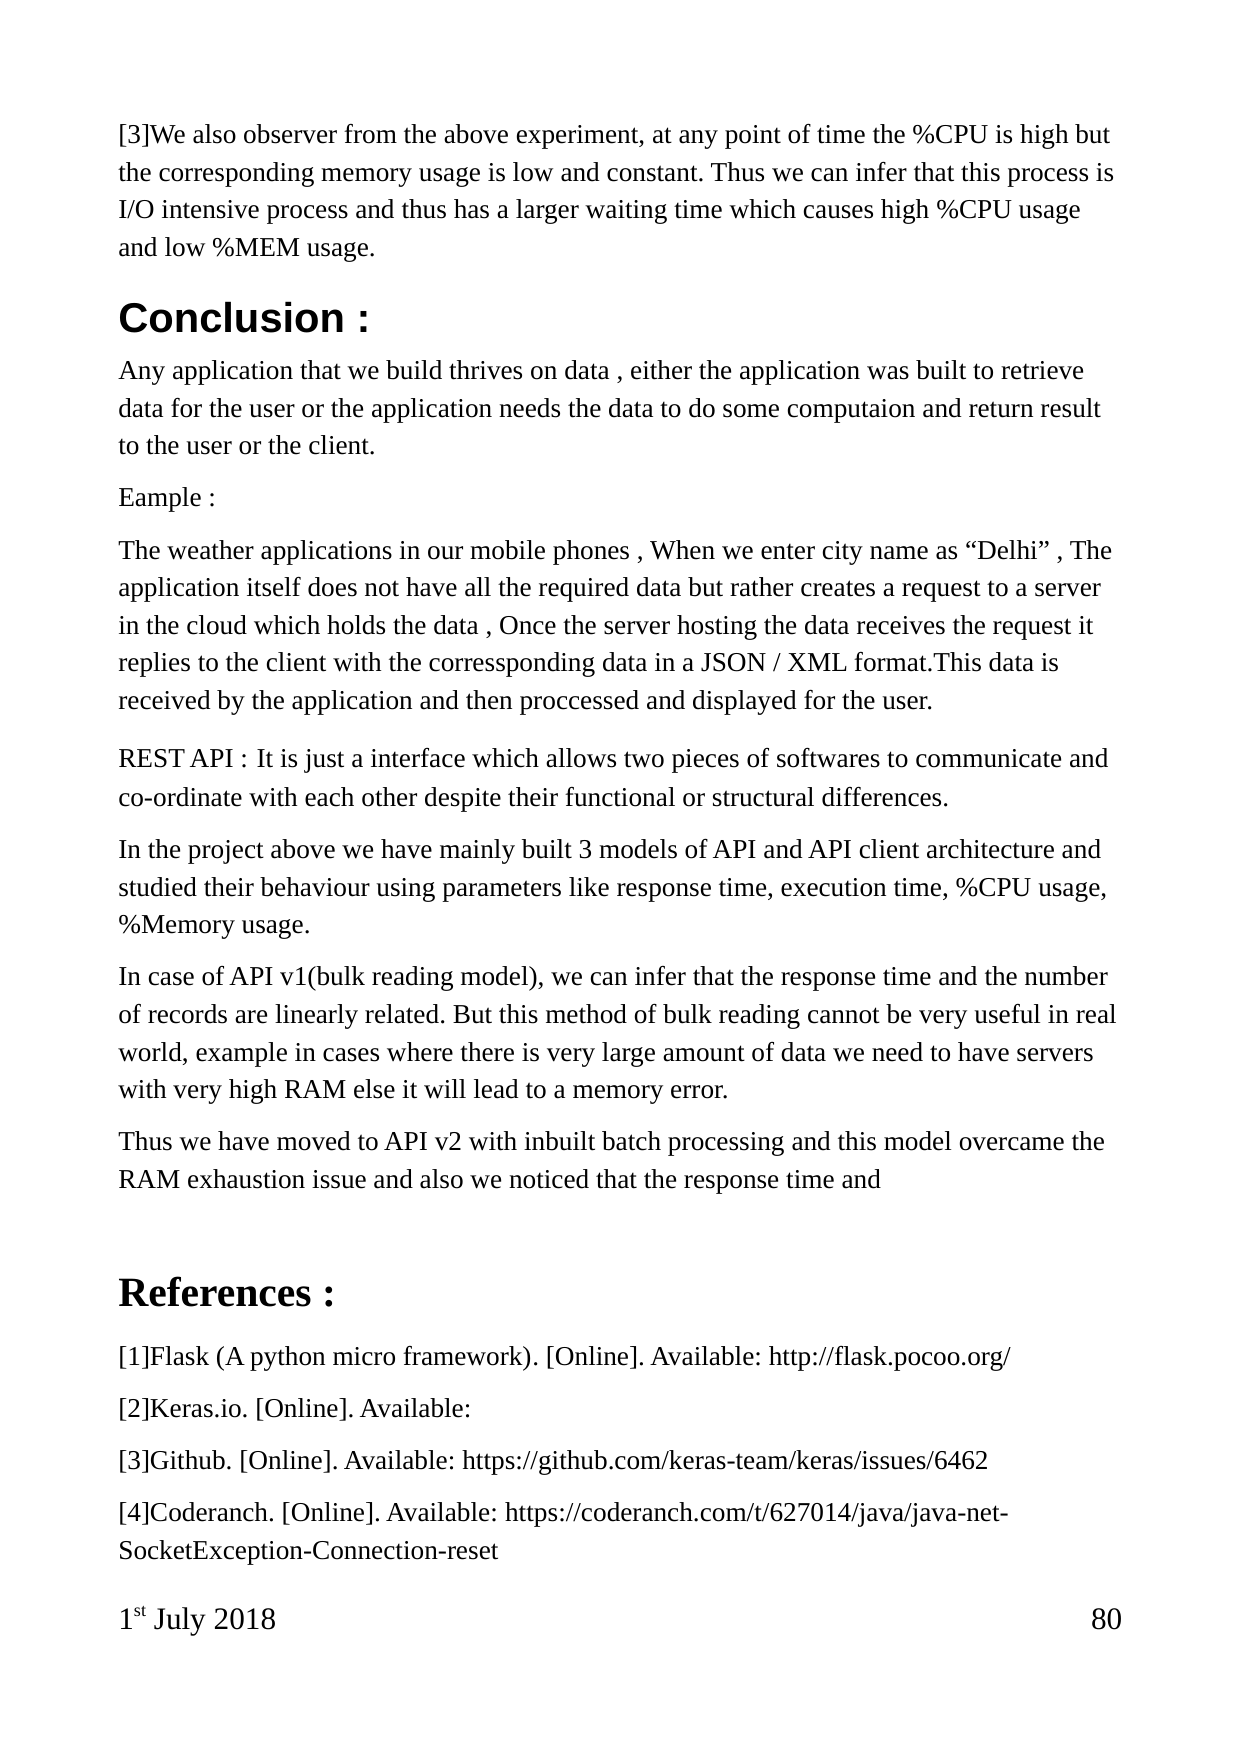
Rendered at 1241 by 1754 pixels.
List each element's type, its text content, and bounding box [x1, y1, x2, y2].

text [3]Github. [Online]. Available: https://github.com/keras-team/keras/issues/6462 [118, 1444, 1122, 1475]
subtitle Conclusion : [118, 293, 1122, 341]
text Any application that we build thrives on data , either the application was built to retrieve data for the user or the application needs the data to do some computaion and return result to the user or the client. [118, 354, 1122, 461]
text [1]Flask (A python micro framework). [Online]. Available: http://flask.pocoo.org/ [118, 1339, 1122, 1371]
text In the project above we have mainly built 3 models of API and API client architecture and studied their behaviour using parameters like response time, execution time, %CPU usage, %Memory usage. [118, 833, 1122, 939]
text [2]Keras.io. [Online]. Available: [118, 1392, 1122, 1423]
text References : [118, 1267, 1122, 1315]
text [4]Coderanch. [Online]. Available: https://coderanch.com/t/627014/java/java-net-SocketException-Connection-reset [118, 1496, 1122, 1565]
text Thus we have moved to API v2 with inbuilt batch processing and this model overcame the RAM exhaustion issue and also we noticed that the response time and [118, 1125, 1122, 1194]
text The weather applications in our mobile phones , When we enter city name as “Delhi” , The application itself does not have all the required data but rather creates a request to a server in the cloud which holds the data , Once the server hosting the data receives the request it replies to the client with the corressponding data in a JSON / XML format.This data is received by the application and then proccessed and displayed for the user. [118, 533, 1122, 715]
text Eample : [118, 481, 1122, 513]
text In case of API v1(bulk reading model), we can infer that the response time and the number of records are linearly related. But this method of bulk reading cannot be very useful in real world, example in cases where there is very large amount of data we need to have servers with very high RAM else it will lead to a memory error. [118, 960, 1122, 1104]
text REST API : It is just a interface which allows two pieces of softwares to communicate and co-ordinate with each other despite their functional or structural differences. [118, 736, 1122, 812]
text [3]We also observer from the above experiment, at any point of time the %CPU is high but the corresponding memory usage is low and constant. Thus we can infer that this process is I/O intensive process and thus has a larger waiting time which causes high %CPU usage and low %MEM usage. [118, 118, 1122, 262]
